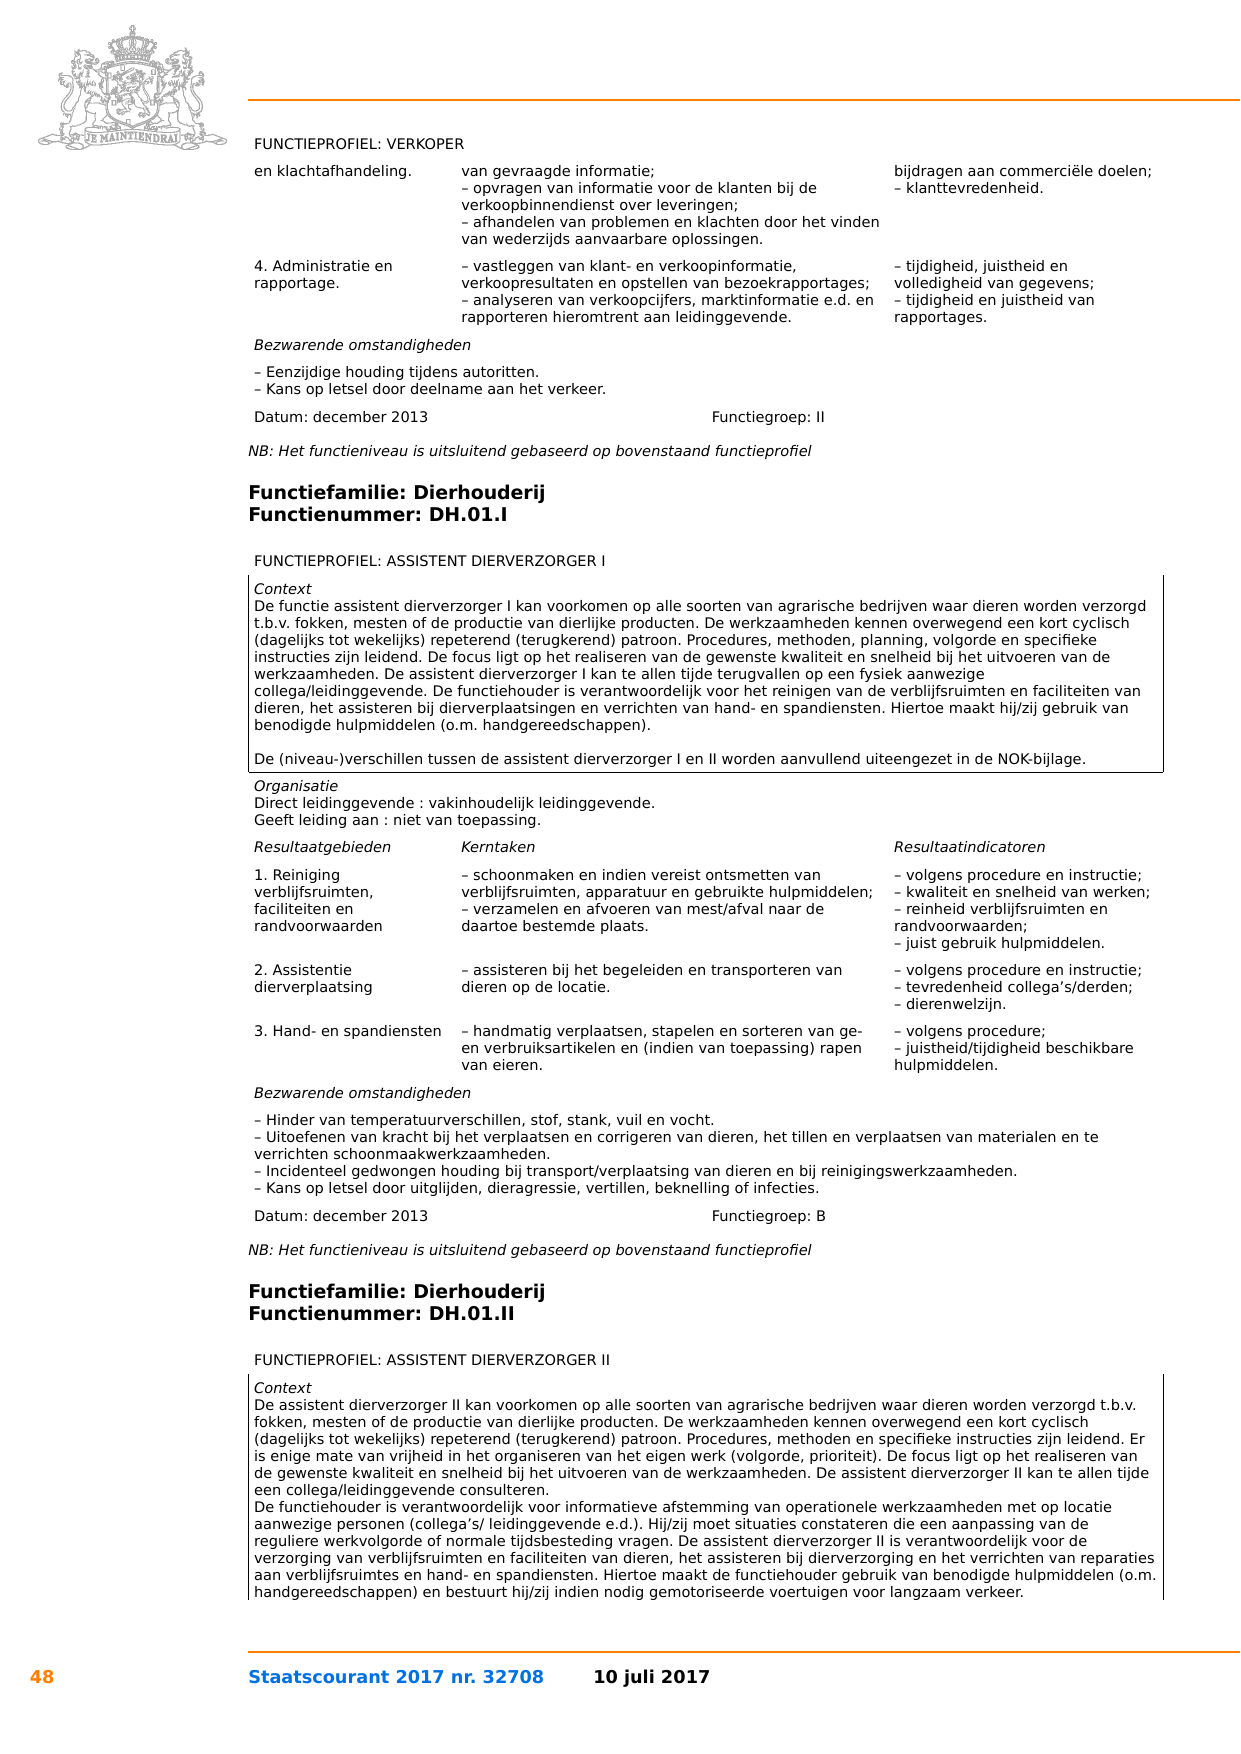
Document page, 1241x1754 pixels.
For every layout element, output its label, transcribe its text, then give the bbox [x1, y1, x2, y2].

table_cell – volgens procedure en instructie; – kwaliteit en snelheid van werken; – reinheid verblijfsruimten en randvoorwaarden; – juist gebruik hulpmiddelen. [889, 862, 1163, 956]
table_cell Datum: december 2013 [249, 1203, 705, 1229]
table_cell 3. Hand- en spandiensten [249, 1019, 454, 1079]
table_cell bijdragen aan commerciële doelen; – klanttevredenheid. [889, 158, 1163, 253]
table_cell van gevraagde informatie; – opvragen van informatie voor de klanten bij de verkoopbinnendienst over leveringen; – afhandelen van problemen en klachten door het vinden van wederzijds aanvaarbare oplossingen. [456, 158, 888, 253]
table_cell – assisteren bij het begeleiden en transporteren van dieren op de locatie. [456, 957, 888, 1018]
table_cell en klachtafhandeling. [249, 158, 454, 253]
table_cell NB: Het functieniveau is uitsluitend gebaseerd op bovenstaand functieprofiel [248, 1230, 1163, 1259]
table_cell – volgens procedure; – juistheid/tijdigheid beschikbare hulpmiddelen. [889, 1019, 1163, 1079]
table_cell [249, 734, 1163, 751]
table_cell Functiegroep: B [706, 1203, 1163, 1229]
table_cell Bezwarende omstandigheden [249, 332, 1163, 358]
table_cell Bezwarende omstandigheden [249, 1080, 1163, 1106]
table_cell Organisatie Direct leidinggevende : vakinhoudelijk leidinggevende. Geeft leiding aan : niet van toepassing. [249, 773, 1163, 833]
table_cell – schoonmaken en indien vereist ontsmetten van verblijfsruimten, apparatuur en gebruikte hulpmiddelen; – verzamelen en afvoeren van mest/afval naar de daartoe bestemde plaats. [456, 862, 888, 956]
table_cell – volgens procedure en instructie; – tevredenheid collega’s/derden; – dierenwelzijn. [889, 957, 1163, 1018]
table_cell Datum: december 2013 [249, 404, 705, 430]
table_cell De (niveau-)verschillen tussen de assistent dierverzorger I en II worden aanvullend uiteengezet in de NOK-bijlage. [249, 751, 1163, 772]
table_cell Context De assistent dierverzorger II kan voorkomen op alle soorten van agrarische bedrijven waar dieren worden verzorgd t.b.v. fokken, mesten of de productie van dierlijke producten. De werkzaamheden kennen overwegend een kort cyclisch (dagelijks tot wekelijks) repeterend (terugkerend) patroon. Procedures, methoden en specifieke instructies zijn leidend. Er is enige mate van vrijheid in het organiseren van het eigen werk (volgorde, prioriteit). De focus ligt op het realiseren van de gewenste kwaliteit en snelheid bij het uitvoeren van de werkzaamheden. De assistent dierverzorger II kan te allen tijde een collega/leidinggevende consulteren. De functiehouder is verantwoordelijk voor informatieve afstemming van operationele werkzaamheden met op locatie aanwezige personen (collega’s/ leidinggevende e.d.). Hij/zij moet situaties constateren die een aanpassing van de reguliere werkvolgorde of normale tijdsbesteding vragen. De assistent dierverzorger II is verantwoordelijk voor de verzorging van verblijfsruimten en faciliteiten van dieren, het assisteren bij dierverzorging en het verrichten van reparaties aan verblijfsruimtes en hand- en spandiensten. Hiertoe maakt de functiehouder gebruik van benodigde hulpmiddelen (o.m. handgereedschappen) en bestuurt hij/zij indien nodig gemotoriseerde voertuigen voor langzaam verkeer. [249, 1375, 1163, 1600]
table_cell Context De functie assistent dierverzorger I kan voorkomen op alle soorten van agrarische bedrijven waar dieren worden verzorgd t.b.v. fokken, mesten of de productie van dierlijke producten. De werkzaamheden kennen overwegend een kort cyclisch (dagelijks tot wekelijks) repeterend (terugkerend) patroon. Procedures, methoden, planning, volgorde en specifieke instructies zijn leidend. De focus ligt op het realiseren van de gewenste kwaliteit en snelheid bij het uitvoeren van de werkzaamheden. De assistent dierverzorger I kan te allen tijde terugvallen op een fysiek aanwezige collega/leidinggevende. De functiehouder is verantwoordelijk voor het reinigen van de verblijfsruimten en faciliteiten van dieren, het assisteren bij dierverplaatsingen en verrichten van hand- en spandiensten. Hiertoe maakt hij/zij gebruik van benodigde hulpmiddelen (o.m. handgereedschappen). [249, 576, 1163, 733]
table_cell 1. Reiniging verblijfsruimten, faciliteiten en randvoorwaarden [249, 862, 454, 956]
table_header FUNCTIEPROFIEL: VERKOPER [249, 131, 1163, 157]
table_cell Kerntaken [456, 835, 888, 861]
table_cell NB: Het functieniveau is uitsluitend gebaseerd op bovenstaand functieprofiel [248, 431, 1163, 460]
table_header FUNCTIEPROFIEL: ASSISTENT DIERVERZORGER I [249, 549, 1163, 575]
table_cell Resultaatindicatoren [889, 835, 1163, 861]
table_cell – handmatig verplaatsen, stapelen en sorteren van ge- en verbruiksartikelen en (indien van toepassing) rapen van eieren. [456, 1019, 888, 1079]
table_cell – Hinder van temperatuurverschillen, stof, stank, vuil en vocht. – Uitoefenen van kracht bij het verplaatsen en corrigeren van dieren, het tillen en verplaatsen van materialen en te verrichten schoonmaakwerkzaamheden. – Incidenteel gedwongen houding bij transport/verplaatsing van dieren en bij reinigingswerkzaamheden. – Kans op letsel door uitglijden, dieragressie, vertillen, beknelling of infecties. [249, 1108, 1163, 1202]
table_cell Functiegroep: II [706, 404, 1163, 430]
text Functiefamilie: Dierhouderij [248, 1281, 1163, 1303]
table_cell 2. Assistentie dierverplaatsing [249, 957, 454, 1018]
table_cell 4. Administratie en rapportage. [249, 254, 454, 331]
table_cell – vastleggen van klant- en verkoopinformatie, verkoopresultaten en opstellen van bezoekrapportages; – analyseren van verkoopcijfers, marktinformatie e.d. en rapporteren hieromtrent aan leidinggevende. [456, 254, 888, 331]
table_cell – tijdigheid, juistheid en volledigheid van gegevens; – tijdigheid en juistheid van rapportages. [889, 254, 1163, 331]
picture [38, 25, 227, 150]
text Functienummer: DH.01.I [248, 504, 1163, 526]
table_header FUNCTIEPROFIEL: ASSISTENT DIERVERZORGER II [249, 1348, 1163, 1374]
table_cell – Eenzijdige houding tijdens autoritten. – Kans op letsel door deelname aan het verkeer. [249, 359, 1163, 403]
table_cell Resultaatgebieden [249, 835, 454, 861]
text Functienummer: DH.01.II [248, 1303, 1163, 1325]
text Functiefamilie: Dierhouderij [248, 482, 1163, 504]
